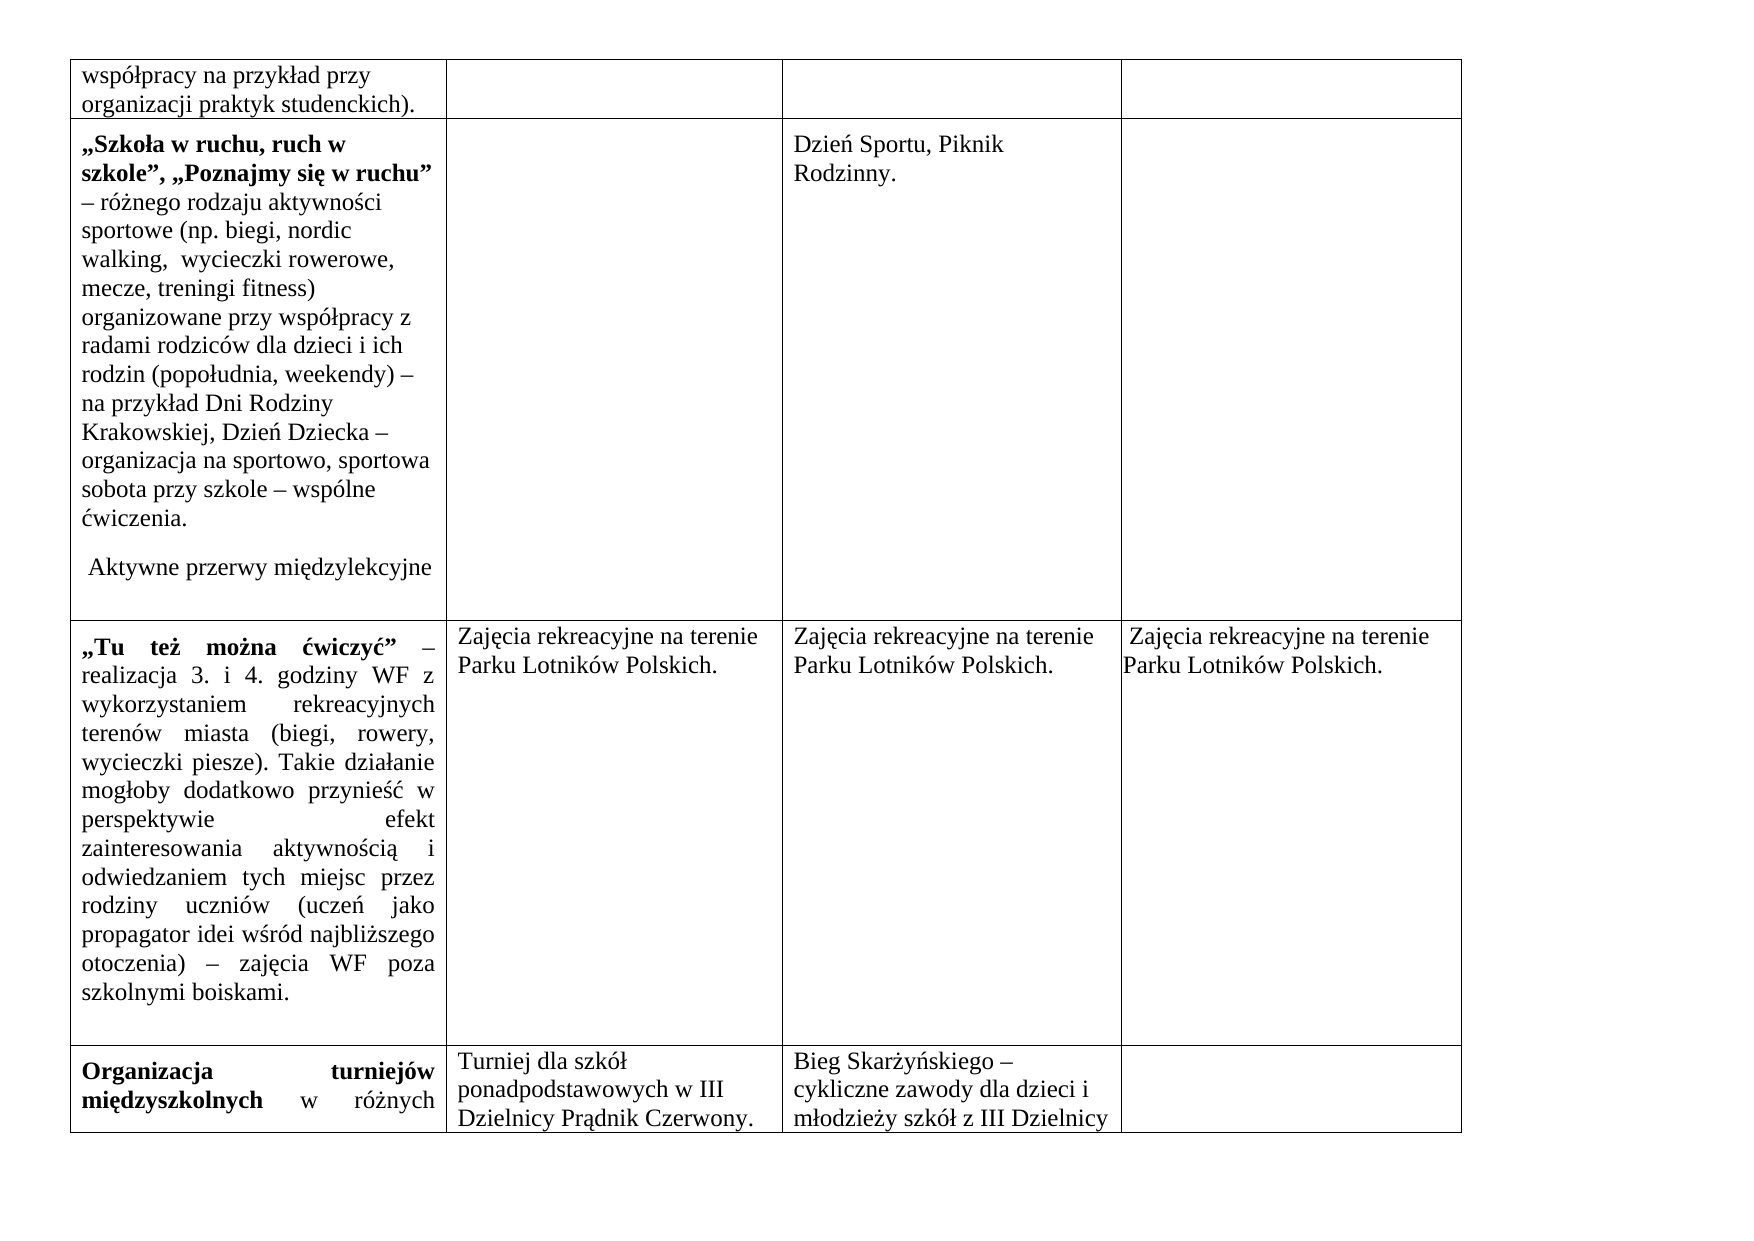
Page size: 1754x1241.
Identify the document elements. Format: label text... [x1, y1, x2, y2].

table_cell Bieg Skarżyńskiego – cykliczne zawody dla dzieci i młodzieży szkół z III Dzielnicy [783, 1046, 1121, 1132]
table_cell [1122, 119, 1461, 620]
table_cell współpracy na przykład przy organizacji praktyk studenckich). [71, 60, 446, 118]
table_cell Zajęcia rekreacyjne na terenie Parku Lotników Polskich. [783, 621, 1121, 1045]
table_cell [447, 60, 782, 118]
table_cell Zajęcia rekreacyjne na terenie Parku Lotników Polskich. [1122, 621, 1461, 1045]
table_cell Zajęcia rekreacyjne na terenie Parku Lotników Polskich. [447, 621, 782, 1045]
table_cell „Szkoła w ruchu, ruch w szkole”, „Poznajmy się w ruchu” – różnego rodzaju aktywności sportowe (np. biegi, nordic walking, wycieczki rowerowe, mecze, treningi fitness) organizowane przy współpracy z radami rodziców dla dzieci i ich rodzin (popołudnia, weekendy) – na przykład Dni Rodziny Krakowskiej, Dzień Dziecka – organizacja na sportowo, sportowa sobota przy szkole – wspólne ćwiczenia. Aktywne przerwy międzylekcyjne [71, 119, 446, 620]
table_cell „Tu też można ćwiczyć” – realizacja 3. i 4. godziny WF z wykorzystaniem rekreacyjnych terenów miasta (biegi, rowery, wycieczki piesze). Takie działanie mogłoby dodatkowo przynieść w perspektywie efekt zainteresowania aktywnością i odwiedzaniem tych miejsc przez rodziny uczniów (uczeń jako propagator idei wśród najbliższego otoczenia) – zajęcia WF poza szkolnymi boiskami. [71, 621, 446, 1045]
table_cell [783, 60, 1121, 118]
table_cell [1122, 60, 1461, 118]
table_cell Organizacja turniejów międzyszkolnych w różnych [71, 1046, 446, 1132]
table_cell [1122, 1046, 1461, 1132]
table_cell Turniej dla szkół ponadpodstawowych w III Dzielnicy Prądnik Czerwony. [447, 1046, 782, 1132]
table_cell Dzień Sportu, Piknik Rodzinny. [783, 119, 1121, 620]
table_cell [447, 119, 782, 620]
